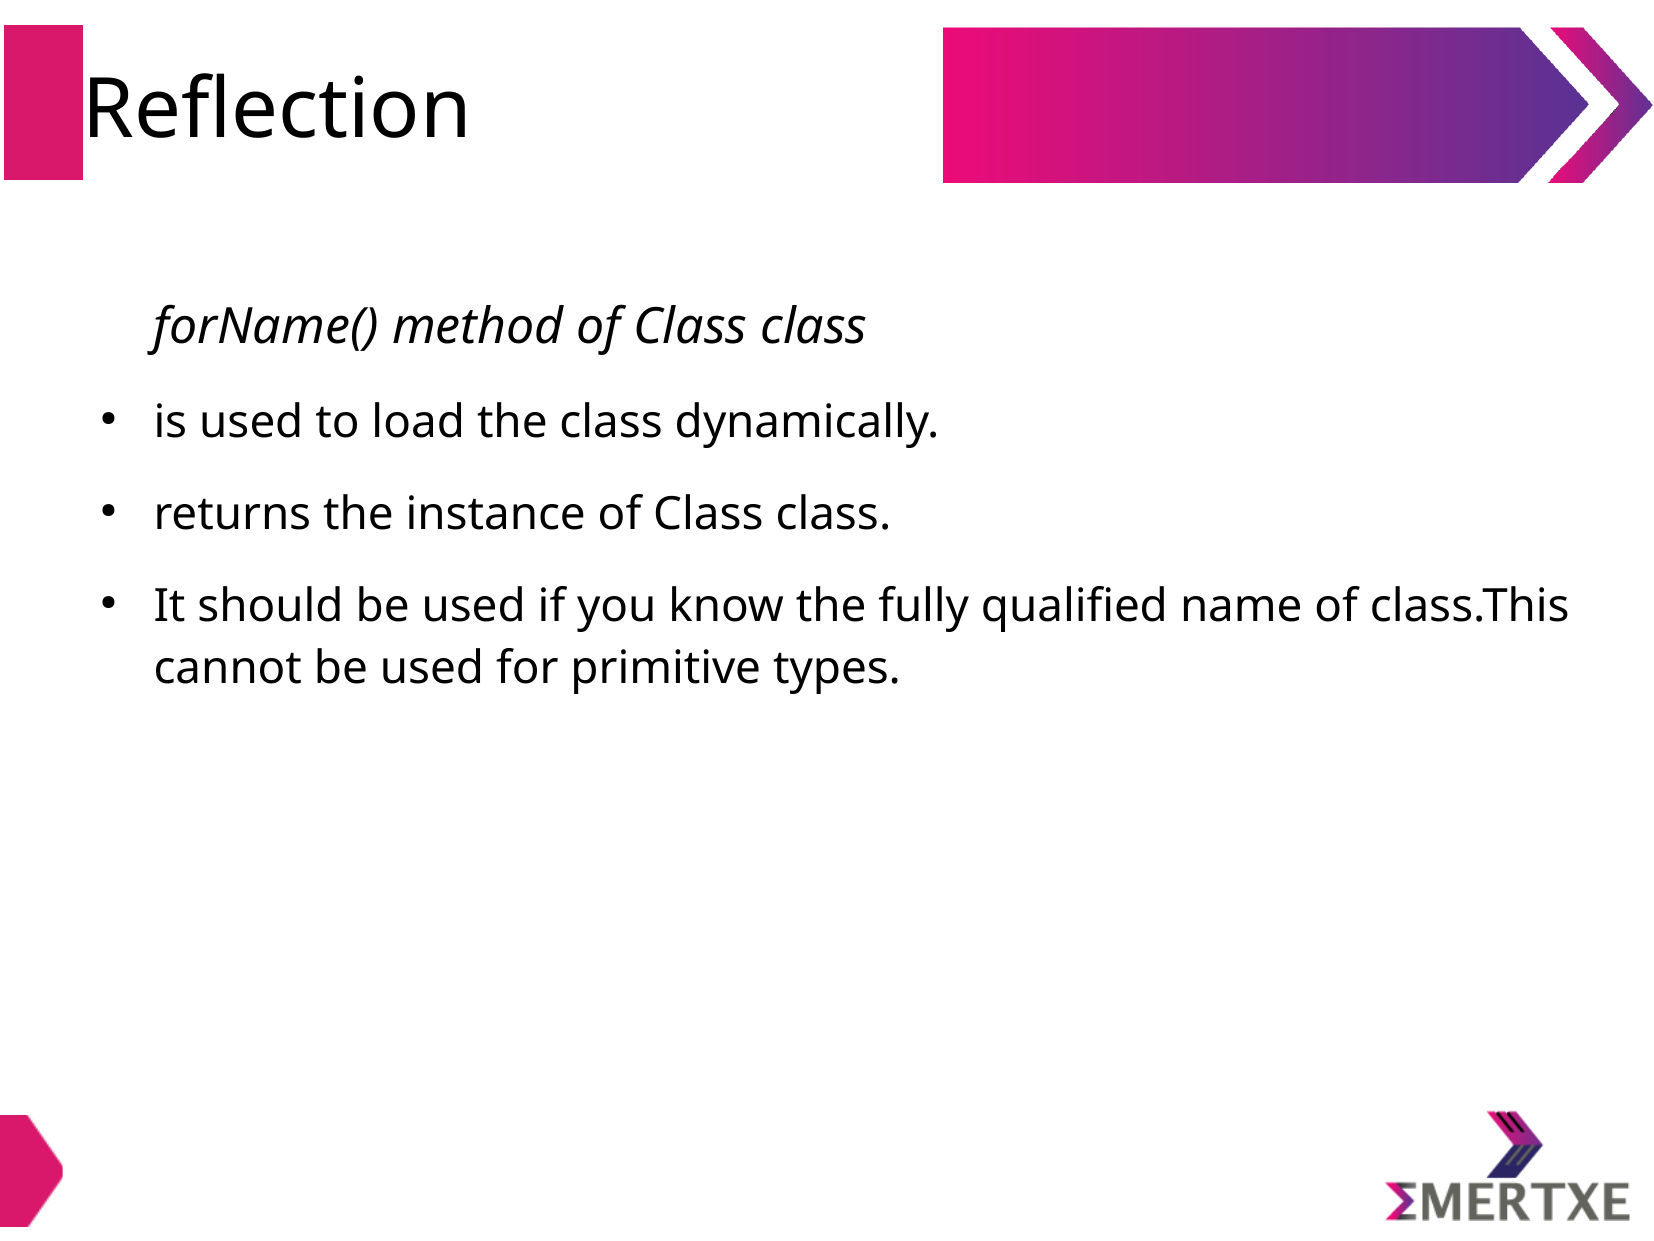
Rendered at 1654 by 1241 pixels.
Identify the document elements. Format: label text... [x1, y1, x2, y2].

list forName() method of Class class is used to load the class dynamically. returns the instance of Class class. It should be used if you know the fully qualified name of class.This cannot be used for primitive types. [82, 290, 1571, 1010]
picture [1385, 1107, 1631, 1221]
picture [1571, 27, 1653, 183]
title Reflection [82, 2, 1571, 210]
